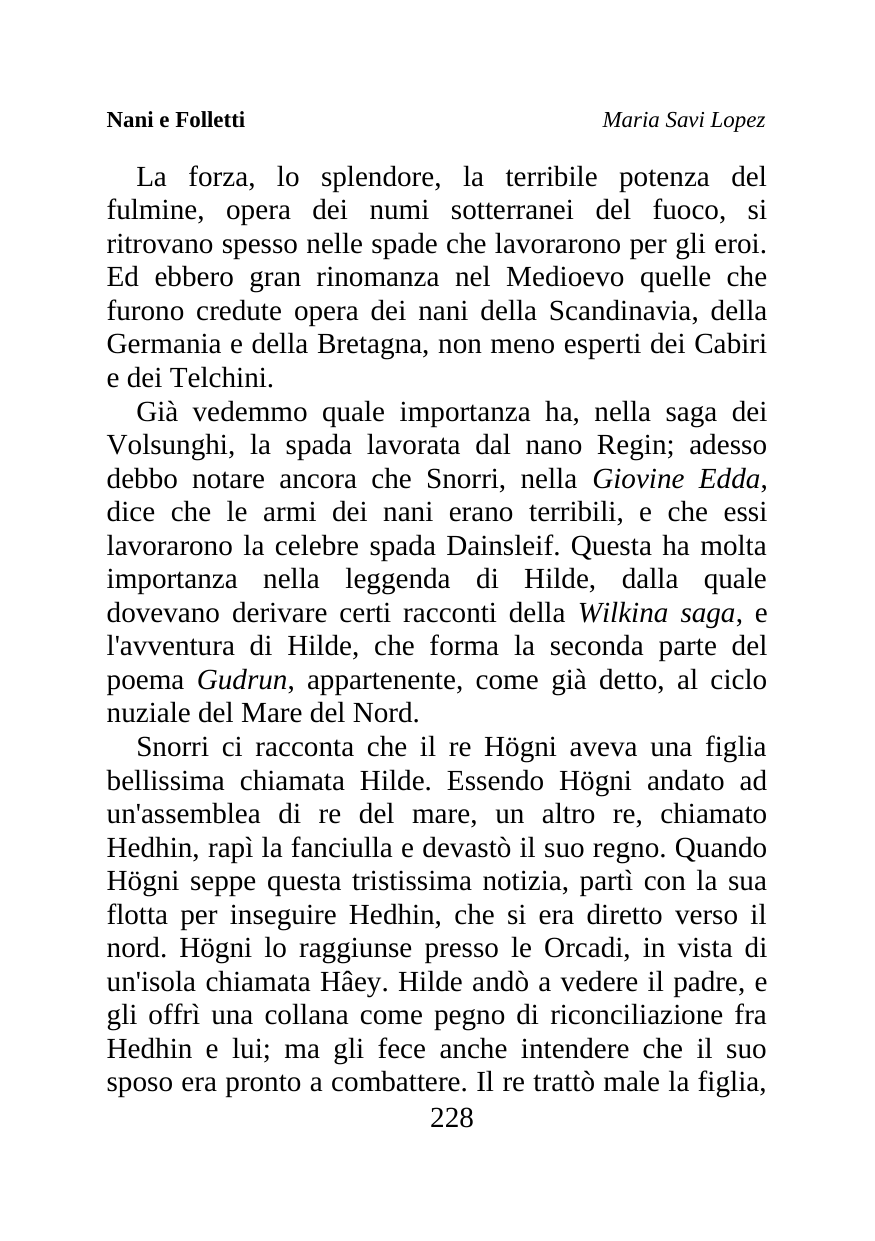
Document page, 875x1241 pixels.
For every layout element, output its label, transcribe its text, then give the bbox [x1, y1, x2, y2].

text Snorri ci racconta che il re Högni aveva una figlia bellissima chiamata Hilde. Essendo Högni andato ad un'assemblea di re del mare, un altro re, chiamato Hedhin, rapì la fanciulla e devastò il suo regno. Quando Högni seppe questa tristissima notizia, partì con la sua flotta per inseguire Hedhin, che si era diretto verso il nord. Högni lo raggiunse presso le Orcadi, in vista di un'isola chiamata Hâey. Hilde andò a vedere il padre, e gli offrì una collana come pegno di riconciliazione fra Hedhin e lui; ma gli fece anche intendere che il suo sposo era pronto a combattere. Il re trattò male la figlia, [106, 729, 768, 1098]
text Già vedemmo quale importanza ha, nella saga dei Volsunghi, la spada lavorata dal nano Regin; adesso debbo notare ancora che Snorri, nella Giovine Edda, dice che le armi dei nani erano terribili, e che essi lavorarono la celebre spada Dainsleif. Questa ha molta importanza nella leggenda di Hilde, dalla quale dovevano derivare certi racconti della Wilkina saga, e l'avventura di Hilde, che forma la seconda parte del poema Gudrun, appartenente, come già detto, al ciclo nuziale del Mare del Nord. [106, 394, 768, 729]
text La forza, lo splendore, la terribile potenza del fulmine, opera dei numi sotterranei del fuoco, si ritrovano spesso nelle spade che lavorarono per gli eroi. Ed ebbero gran rinomanza nel Medioevo quelle che furono credute opera dei nani della Scandinavia, della Germania e della Bretagna, non meno esperti dei Cabiri e dei Telchini. [106, 159, 768, 394]
